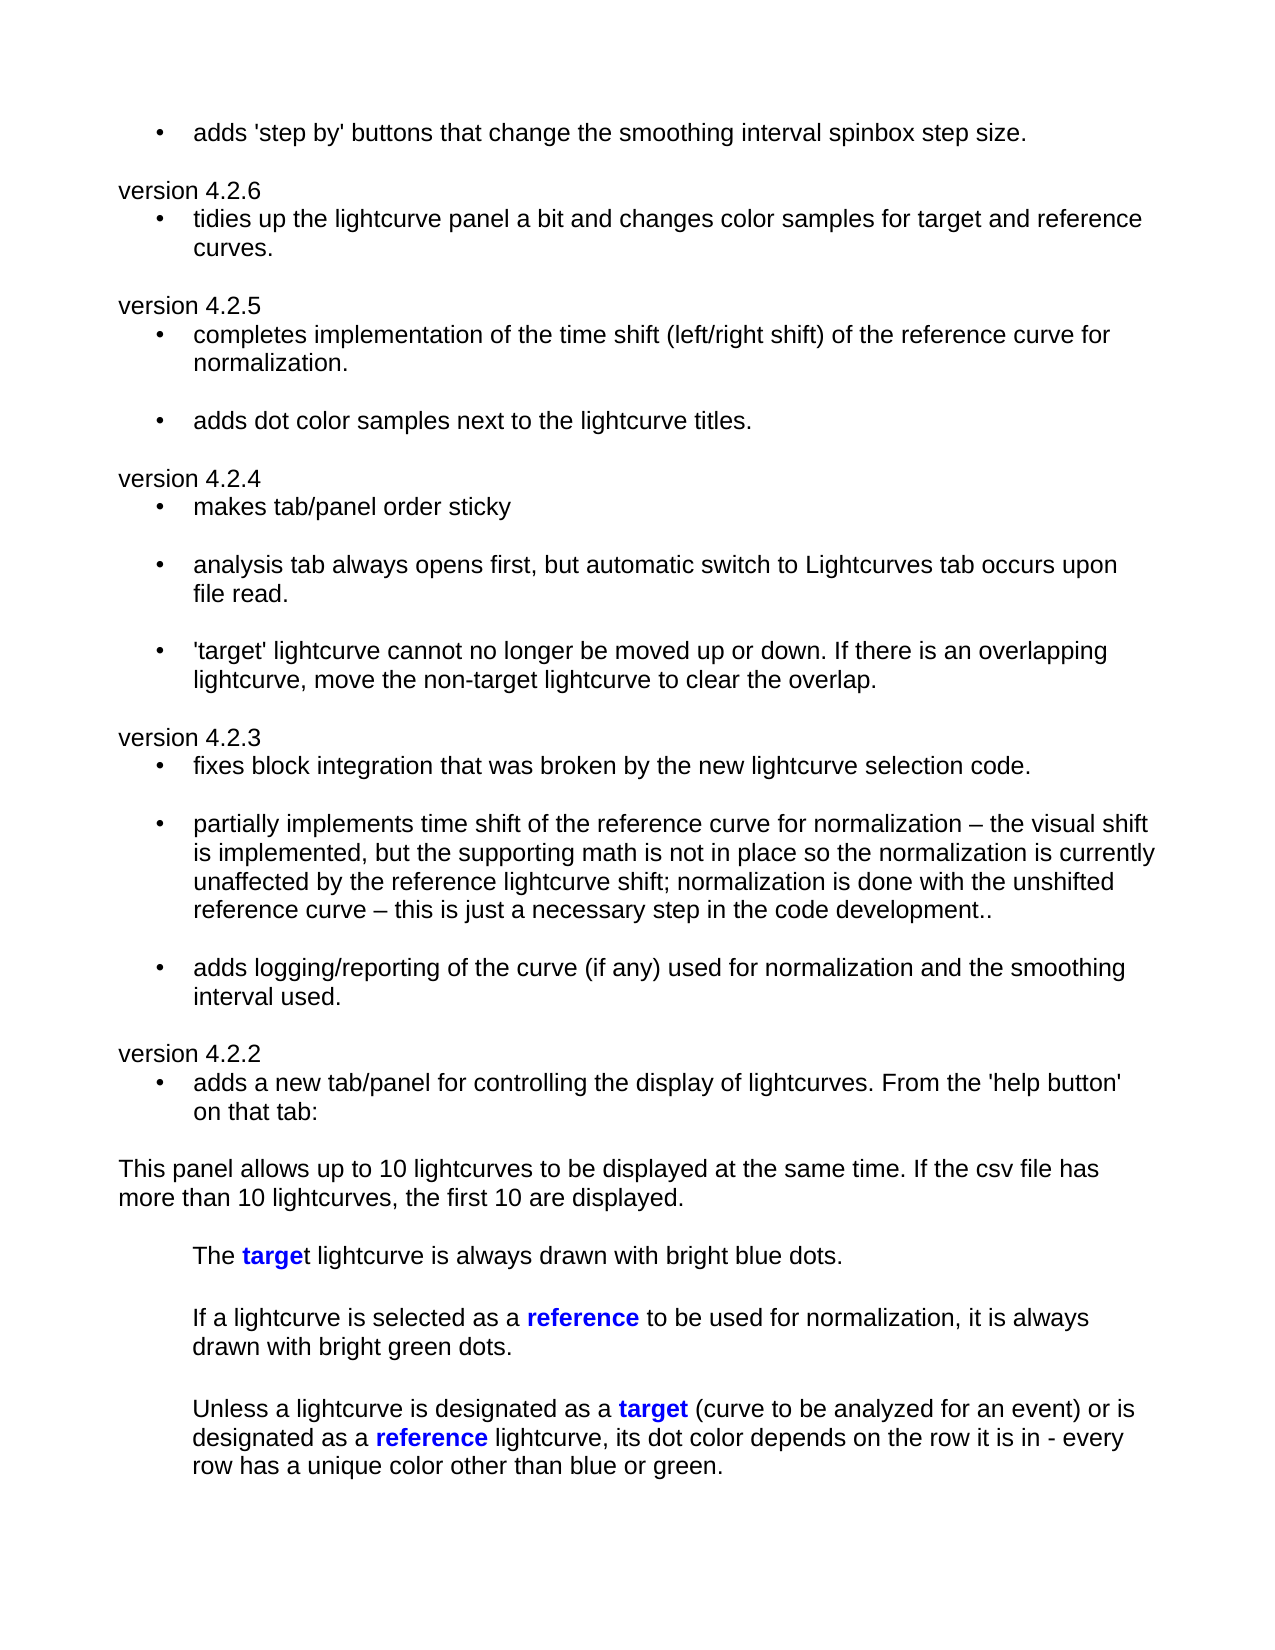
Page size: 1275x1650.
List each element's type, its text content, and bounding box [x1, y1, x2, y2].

list analysis tab always opens first, but automatic switch to Lightcurves tab occurs upon file read. [156, 550, 1157, 636]
list tidies up the lightcurve panel a bit and changes color samples for target and reference curves. [156, 204, 1157, 291]
list completes implementation of the time shift (left/right shift) of the reference curve for normalization. [156, 319, 1157, 406]
list partially implements time shift of the reference curve for normalization – the visual shift is implemented, but the supporting math is not in place so the normalization is currently unaffected by the reference lightcurve shift; normalization is done with the unshifted reference curve – this is just a necessary step in the code development.. [156, 809, 1157, 953]
list adds a new tab/panel for controlling the display of lightcurves. From the 'help button' on that tab: [156, 1068, 1157, 1126]
text version 4.2.3 [118, 723, 1157, 751]
list makes tab/panel order sticky [156, 492, 1157, 550]
list 'target' lightcurve cannot no longer be moved up or down. If there is an overlapping lightcurve, move the non-target lightcurve to clear the overlap. [156, 636, 1157, 723]
text If a lightcurve is selected as a reference to be used for normalization, it is always drawn with bright green dots. [192, 1303, 1157, 1361]
text The target lightcurve is always drawn with bright blue dots. [192, 1241, 1157, 1270]
text This panel allows up to 10 lightcurves to be displayed at the same time. If the csv file has more than 10 lightcurves, the first 10 are displayed. [118, 1154, 1157, 1212]
list fixes block integration that was broken by the new lightcurve selection code. [156, 751, 1157, 809]
text version 4.2.4 [118, 463, 1157, 492]
text version 4.2.2 [118, 1039, 1157, 1068]
list adds dot color samples next to the lightcurve titles. [156, 406, 1157, 463]
text Unless a lightcurve is designated as a target (curve to be analyzed for an event) or is designated as a reference lightcurve, its dot color depends on the row it is in - every row has a unique color other than blue or green. [192, 1394, 1157, 1480]
text version 4.2.6 [118, 176, 1157, 204]
list adds 'step by' buttons that change the smoothing interval spinbox step size. [156, 118, 1157, 176]
text version 4.2.5 [118, 291, 1157, 319]
list adds logging/reporting of the curve (if any) used for normalization and the smoothing interval used. [156, 953, 1157, 1039]
